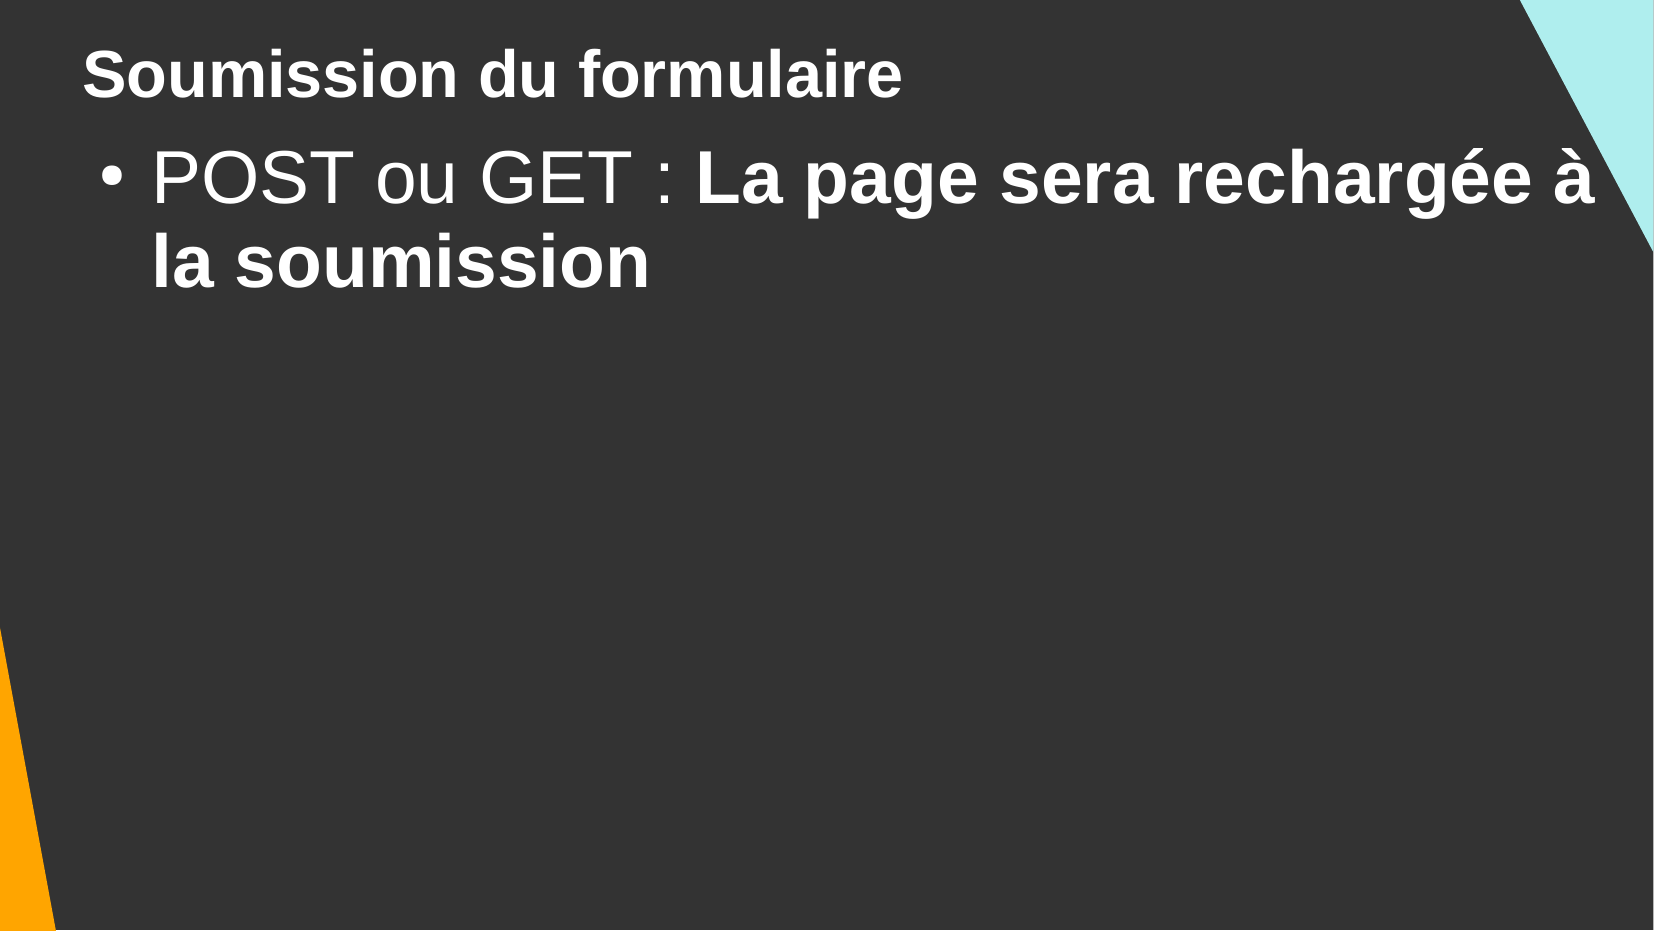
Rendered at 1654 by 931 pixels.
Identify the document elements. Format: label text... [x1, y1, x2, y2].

text_box [0, 627, 56, 931]
list POST ou GET : La page sera rechargée à la soumission [80, 135, 1605, 615]
title Soumission du formulaire [82, 37, 1571, 114]
text_box [1519, 0, 1654, 254]
